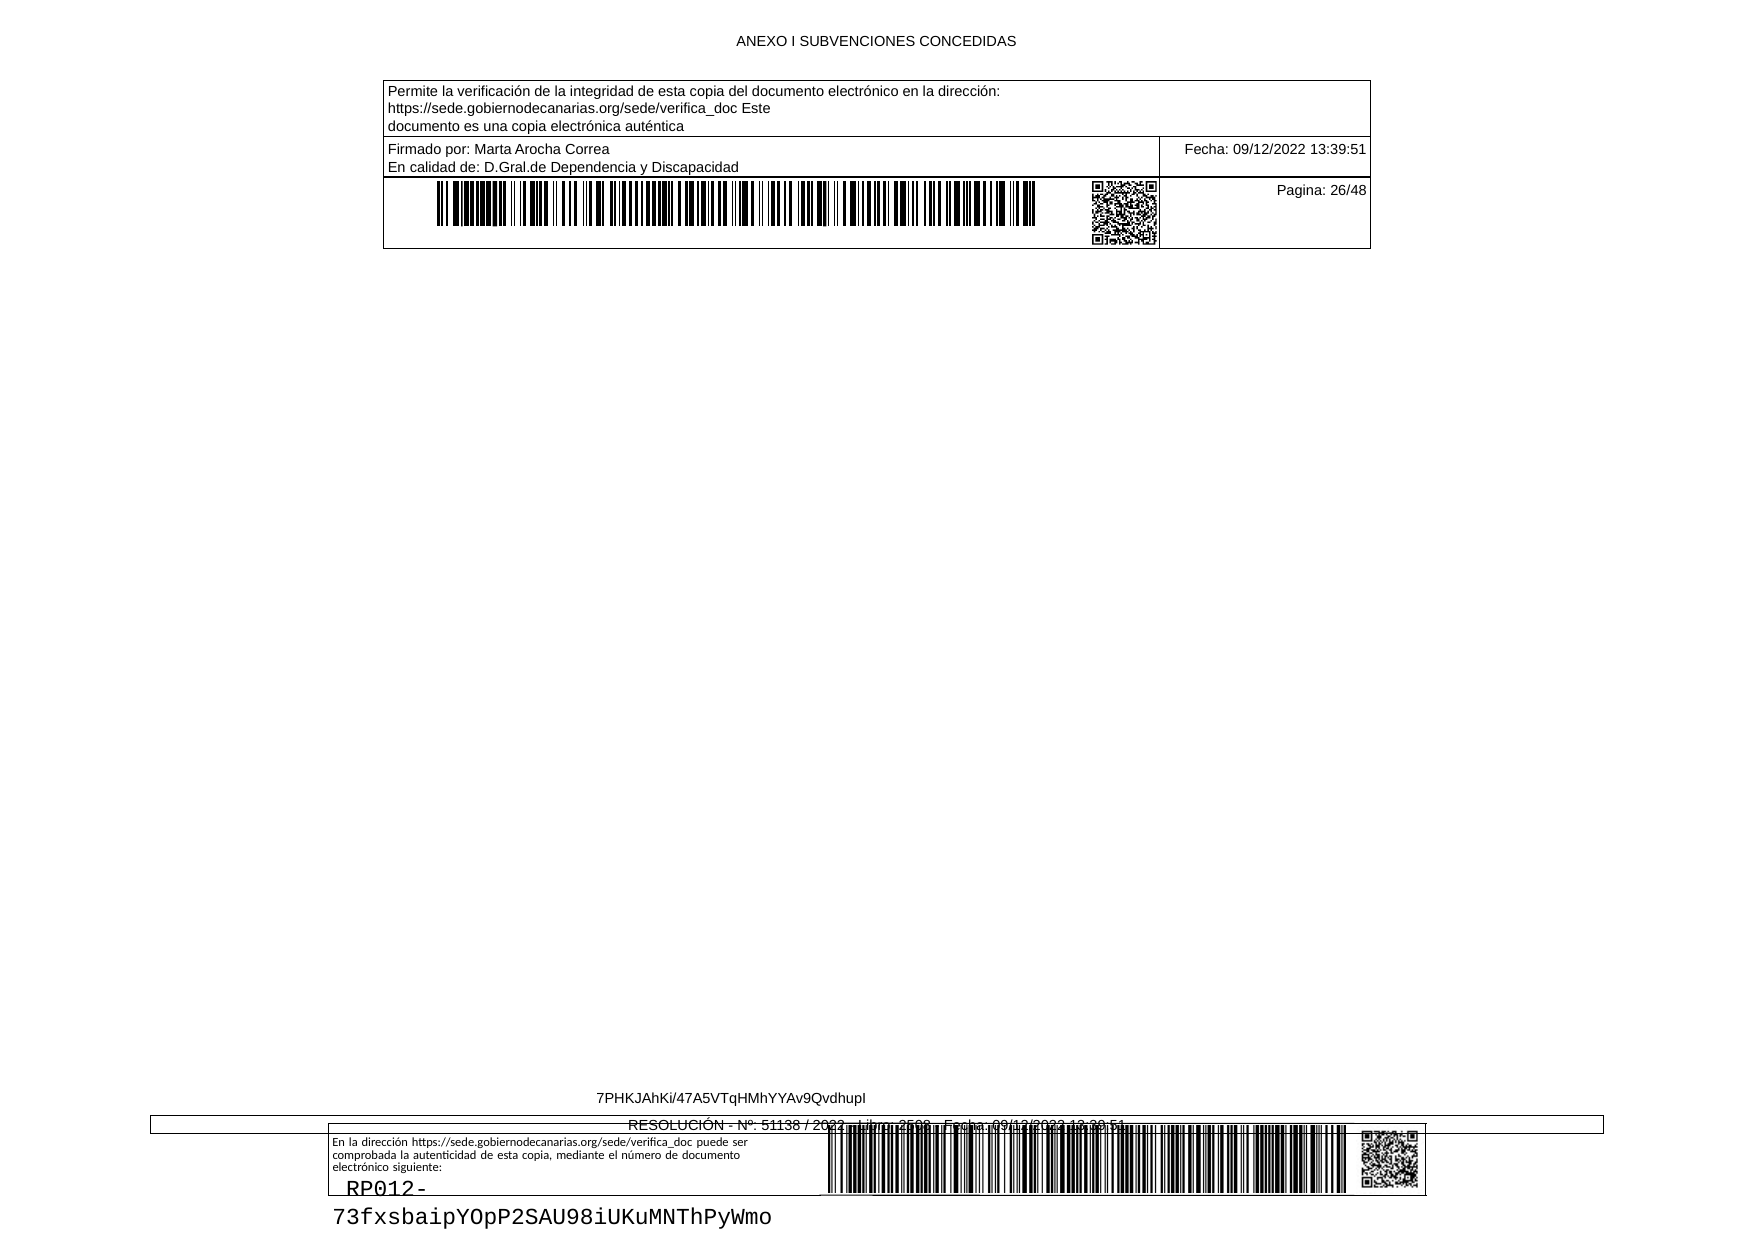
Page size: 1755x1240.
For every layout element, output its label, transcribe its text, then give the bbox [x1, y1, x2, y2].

table_cell Pagina: 26/48 [1160, 178, 1370, 248]
table_cell Fecha: 09/12/2022 13:39:51 [1160, 137, 1370, 176]
table_header Permite la verificación de la integridad de esta copia del documento electrónico en la dirección: https://sede.gobiernodecanarias.org/sede/verifica_doc Este documento es una copia electrónica auténtica [384, 81, 1370, 136]
table_cell [384, 178, 1159, 248]
table_cell Firmado por: Marta Arocha Correa En calidad de: D.Gral.de Dependencia y Discapacidad [384, 137, 1159, 176]
